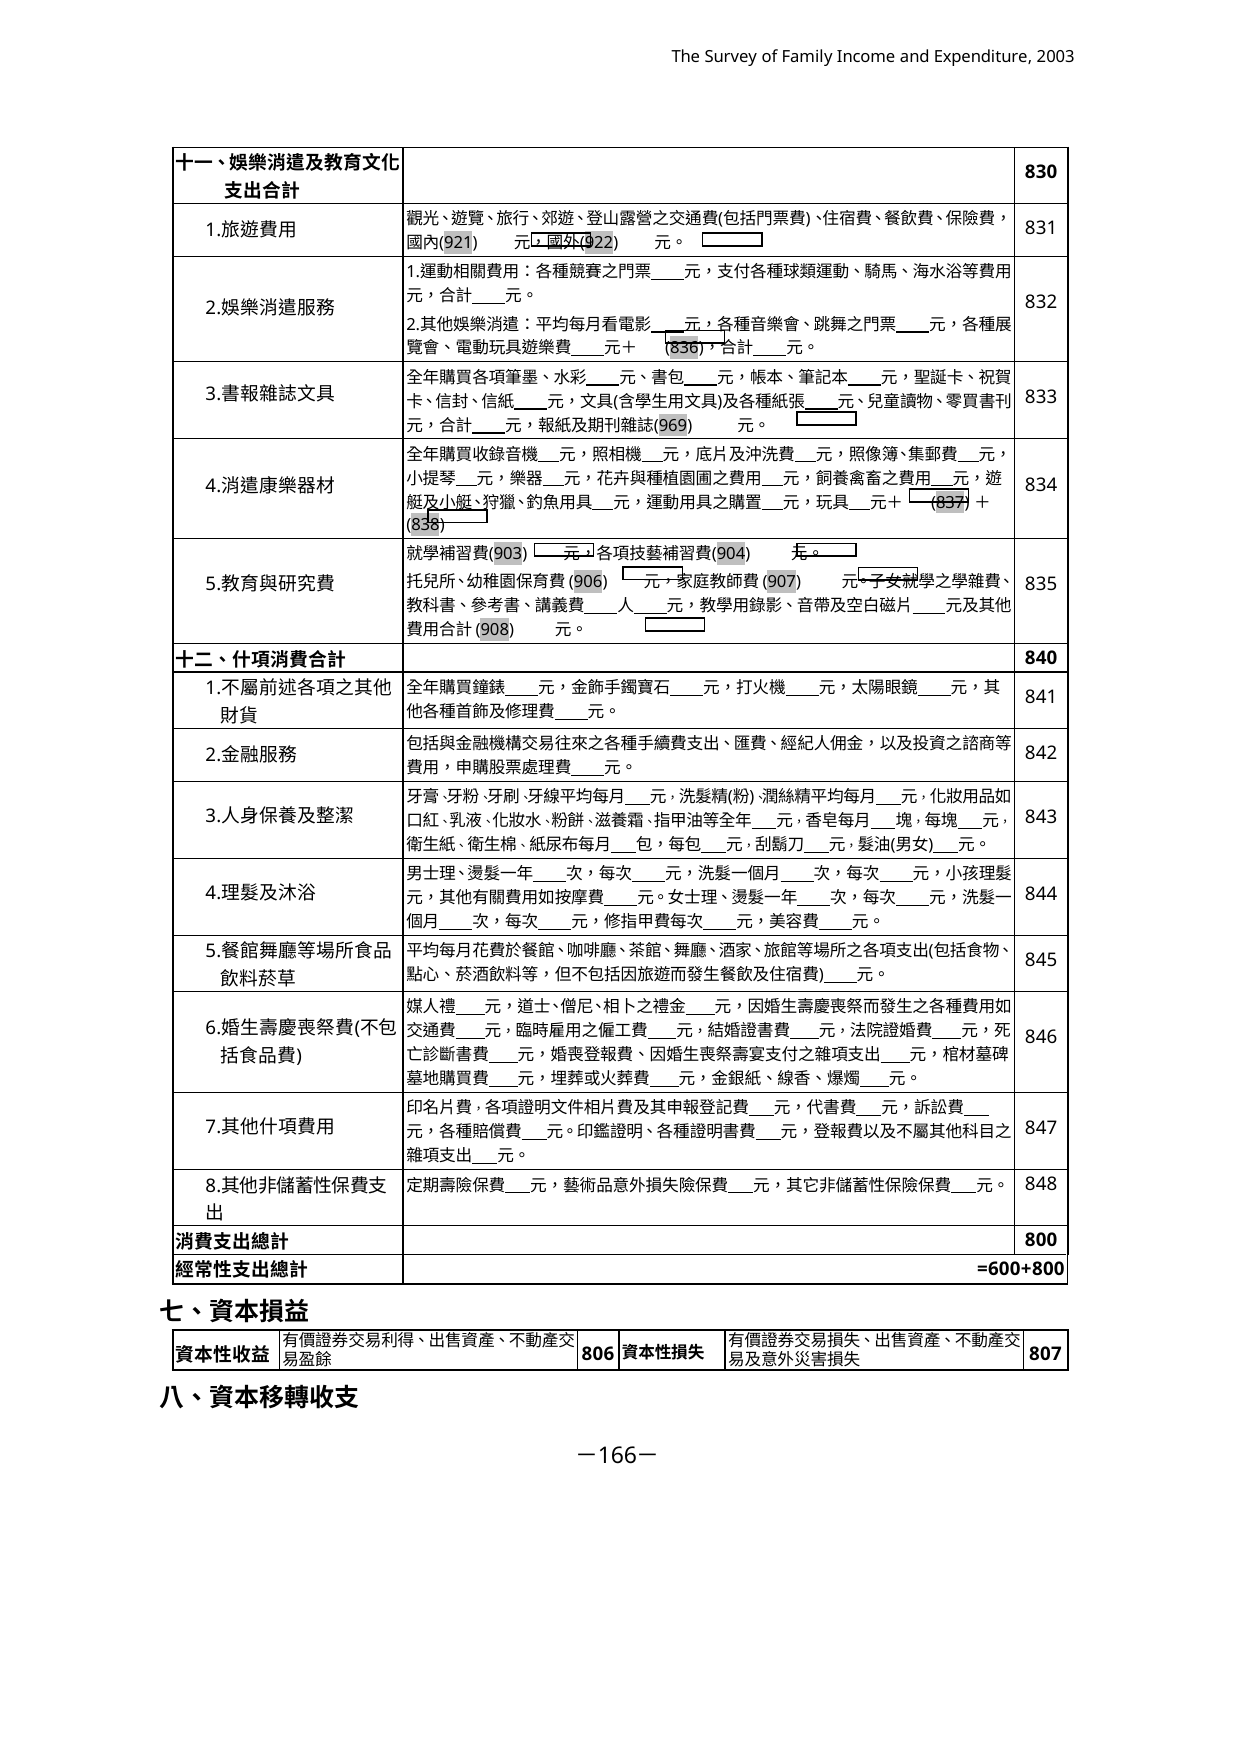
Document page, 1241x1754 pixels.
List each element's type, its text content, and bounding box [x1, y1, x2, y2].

table_cell 8.其他非儲蓄性保費支出 [174, 1170, 402, 1225]
table_cell 觀光、遊覽、旅行、郊遊、登山露營之交通費(包括門票費)、住宿費、餐飲費、保險費，國內(921) 元，國外(922) 元。 [404, 204, 1014, 256]
table_cell 包括與金融機構交易往來之各種手續費支出、匯費、經紀人佣金，以及投資之諮商等費用，申購股票處理費 元。 [404, 729, 1014, 781]
table_header 資本性損失 [620, 1331, 724, 1369]
table_cell 就學補習費(903) 元，各項技藝補習費(904) 元。 托兒所、幼稚園保育費 (906) 元，家庭教師費 (907) 元。子女就學之學雜費、教科書、參考書、講義費 人 元，教學用錄影、音帶及空白磁片 元及其他費用合計 (908) 元。 [404, 539, 1014, 643]
table_cell 5.教育與研究費 [174, 539, 402, 643]
text 八、資本移轉收支 [159, 1377, 1075, 1413]
table_cell 消費支出總計 [174, 1226, 402, 1253]
text 七、資本損益 [159, 1291, 1075, 1327]
table_cell 2.娛樂消遣服務 [174, 257, 402, 361]
table_header 有價證券交易損失、出售資產、不動產交易及意外災害損失 [726, 1331, 1023, 1369]
table_cell 4.消遣康樂器材 [174, 439, 402, 538]
table_cell 2.金融服務 [174, 729, 402, 781]
table_header 十一、娛樂消遣及教育文化支出合計 [174, 148, 402, 203]
table_cell 5.餐館舞廳等場所食品飲料菸草 [174, 936, 402, 991]
table_cell 841 [1015, 673, 1067, 727]
table_cell 832 [1015, 257, 1067, 361]
table_cell 831 [1015, 204, 1067, 256]
table_header 830 [1015, 148, 1067, 203]
table_cell 定期壽險保費 元，藝術品意外損失險保費 元，其它非儲蓄性保險保費 元。 [404, 1170, 1014, 1225]
table_cell 1.旅遊費用 [174, 204, 402, 256]
table_cell [404, 1226, 1014, 1253]
table_cell 846 [1015, 992, 1067, 1092]
table_cell 840 [1015, 644, 1067, 671]
table_cell 842 [1015, 729, 1067, 781]
table_cell 經常性支出總計 [174, 1255, 402, 1283]
table_cell 844 [1015, 859, 1067, 935]
table_cell 1.不屬前述各項之其他財貨 [174, 673, 402, 727]
table_cell 牙膏、牙粉、牙刷、牙線平均每月 元，洗髮精(粉)、潤絲精平均每月 元，化妝用品如口紅、乳液、化妝水、粉餅、滋養霜、指甲油等全年 元，香皂每月 塊，每塊 元，衛生紙、衛生棉、紙尿布每月 包，每包 元，刮鬍刀 元，髮油(男女) 元。 [404, 782, 1014, 858]
table_cell 833 [1015, 362, 1067, 438]
table_cell 平均每月花費於餐館、咖啡廳、茶館、舞廳、酒家、旅館等場所之各項支出(包括食物、點心、菸酒飲料等，但不包括因旅遊而發生餐飲及住宿費) 元。 [404, 936, 1014, 991]
table_cell 848 [1015, 1170, 1067, 1225]
table_cell 845 [1015, 936, 1067, 991]
table_cell 媒人禮 元，道士、僧尼、相卜之禮金 元，因婚生壽慶喪祭而發生之各種費用如交通費 元，臨時雇用之僱工費 元，結婚證書費 元，法院證婚費 元，死亡診斷書費 元，婚喪登報費、因婚生喪祭壽宴支付之雜項支出 元，棺材墓碑墓地購買費 元，埋葬或火葬費 元，金銀紙、線香、爆燭 元。 [404, 992, 1014, 1092]
table_cell 843 [1015, 782, 1067, 858]
table_cell 印名片費，各項證明文件相片費及其申報登記費 元，代書費 元，訴訟費 元，各種賠償費 元。印鑑證明、各種證明書費 元，登報費以及不屬其他科目之雜項支出 元。 [404, 1093, 1014, 1169]
table_header 有價證券交易利得、出售資產、不動產交易盈餘 [280, 1331, 577, 1369]
table_cell 男士理、燙髮一年 次，每次 元，洗髮一個月 次，每次 元，小孩理髮 元，其他有關費用如按摩費 元。女士理、燙髮一年 次，每次 元，洗髮一個月 次，每次 元，修指甲費每次 元，美容費 元。 [404, 859, 1014, 935]
table_cell 800 [1015, 1226, 1067, 1253]
table_cell 全年購買鐘錶 元，金飾手鐲寶石 元，打火機 元，太陽眼鏡 元，其他各種首飾及修理費 元。 [404, 673, 1014, 727]
table_header 807 [1024, 1331, 1067, 1369]
table_cell 3.書報雜誌文具 [174, 362, 402, 438]
table_cell 7.其他什項費用 [174, 1093, 402, 1169]
table_cell 1.運動相關費用：各種競賽之門票 元，支付各種球類運動、騎馬、海水浴等費用 元，合計 元。 2.其他娛樂消遣：平均每月看電影 元，各種音樂會、跳舞之門票 元，各種展覽會、電動玩具遊樂費 元＋ (836)，合計 元。 [404, 257, 1014, 361]
table_cell 3.人身保養及整潔 [174, 782, 402, 858]
table_header 806 [578, 1331, 618, 1369]
table_header [404, 148, 1014, 203]
table_cell 835 [1015, 539, 1067, 643]
table_cell [404, 644, 1014, 671]
table_cell =600+800 [404, 1254, 1067, 1283]
table_cell 834 [1015, 439, 1067, 538]
table_cell 4.理髮及沐浴 [174, 859, 402, 935]
table_cell 十二、什項消費合計 [174, 644, 402, 671]
table_cell 全年購買各項筆墨、水彩 元、書包 元，帳本、筆記本 元，聖誕卡、祝賀卡、信封、信紙 元，文具(含學生用文具)及各種紙張 元、兒童讀物、零買書刊 元，合計 元，報紙及期刊雜誌(969) 元。 [404, 362, 1014, 438]
table_header 資本性收益 [174, 1331, 279, 1369]
table_cell 全年購買收錄音機 元，照相機 元，底片及沖洗費 元，照像簿、集郵費 元，小提琴 元，樂器 元，花卉與種植園圃之費用 元，飼養禽畜之費用 元，遊艇及小艇、狩獵、釣魚用具 元，運動用具之購置 元，玩具 元＋ (837) ＋ (838) [404, 439, 1014, 538]
table_cell 847 [1015, 1093, 1067, 1169]
table_cell 6.婚生壽慶喪祭費(不包括食品費) [174, 992, 402, 1092]
